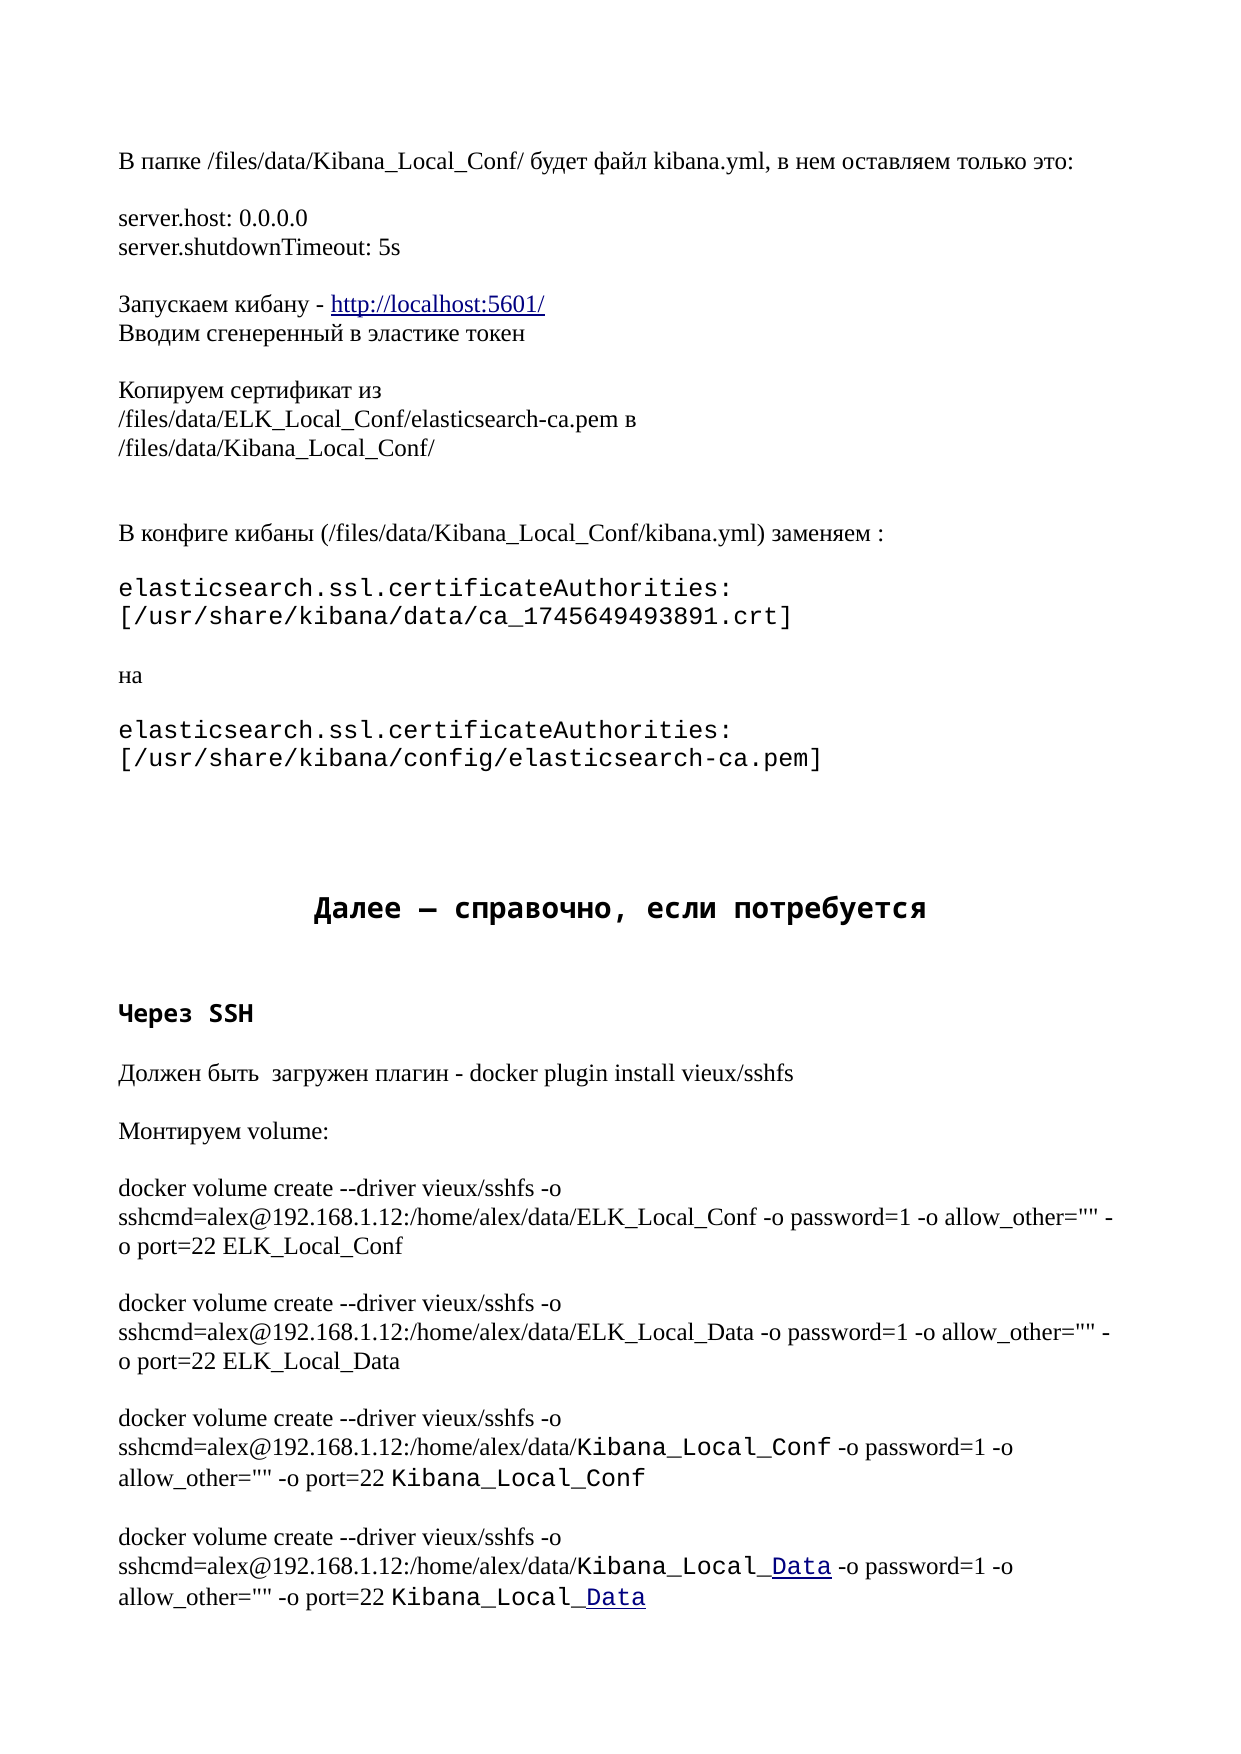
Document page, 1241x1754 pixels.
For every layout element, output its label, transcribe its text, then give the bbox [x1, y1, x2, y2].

text Копируем сертификат из [118, 375, 1122, 404]
text docker volume create --driver vieux/sshfs -o sshcmd=alex@192.168.1.12:/home/alex/data/ELK_Local_Conf -o password=1 -o allow_other="" -o port=22 ELK_Local_Conf [118, 1173, 1122, 1259]
text docker volume create --driver vieux/sshfs -o sshcmd=alex@192.168.1.12:/home/alex/data/ELK_Local_Data -o password=1 -o allow_other="" -o port=22 ELK_Local_Data [118, 1288, 1122, 1374]
text elasticsearch.ssl.certificateAuthorities: [/usr/share/kibana/config/elasticsearch-ca.pem] [118, 717, 1122, 774]
text Вводим сгенеренный в эластике токен [118, 318, 1122, 347]
text Далее — справочно, если потребуется [118, 888, 1122, 927]
text docker volume create --driver vieux/sshfs -o sshcmd=alex@192.168.1.12:/home/alex/data/Kibana_Local_Conf -o password=1 -o allow_other="" -o port=22 Kibana_Local_Conf [118, 1403, 1122, 1494]
text Монтируем volume: [118, 1116, 1122, 1144]
text на [118, 660, 1122, 689]
text Через SSH [118, 996, 1122, 1029]
text Должен быть загружен плагин - docker plugin install vieux/sshfs [118, 1058, 1122, 1087]
text /files/data/ELK_Local_Conf/elasticsearch-ca.pem в [118, 404, 1122, 433]
text docker volume create --driver vieux/sshfs -o sshcmd=alex@192.168.1.12:/home/alex/data/Kibana_Local_Data -o password=1 -o allow_other="" -o port=22 Kibana_Local_Data [118, 1522, 1122, 1613]
text /files/data/Kibana_Local_Conf/ [118, 433, 1122, 461]
text Запускаем кибану - http://localhost:5601/ [118, 289, 1122, 318]
text В конфиге кибаны (/files/data/Kibana_Local_Conf/kibana.yml) заменяем : [118, 518, 1122, 547]
text server.host: 0.0.0.0 [118, 203, 1122, 232]
text server.shutdownTimeout: 5s [118, 232, 1122, 261]
text В папке /files/data/Kibana_Local_Conf/ будет файл kibana.yml, в нем оставляем только это: [118, 146, 1122, 175]
text elasticsearch.ssl.certificateAuthorities: [/usr/share/kibana/data/ca_1745649493891.crt] [118, 575, 1122, 632]
